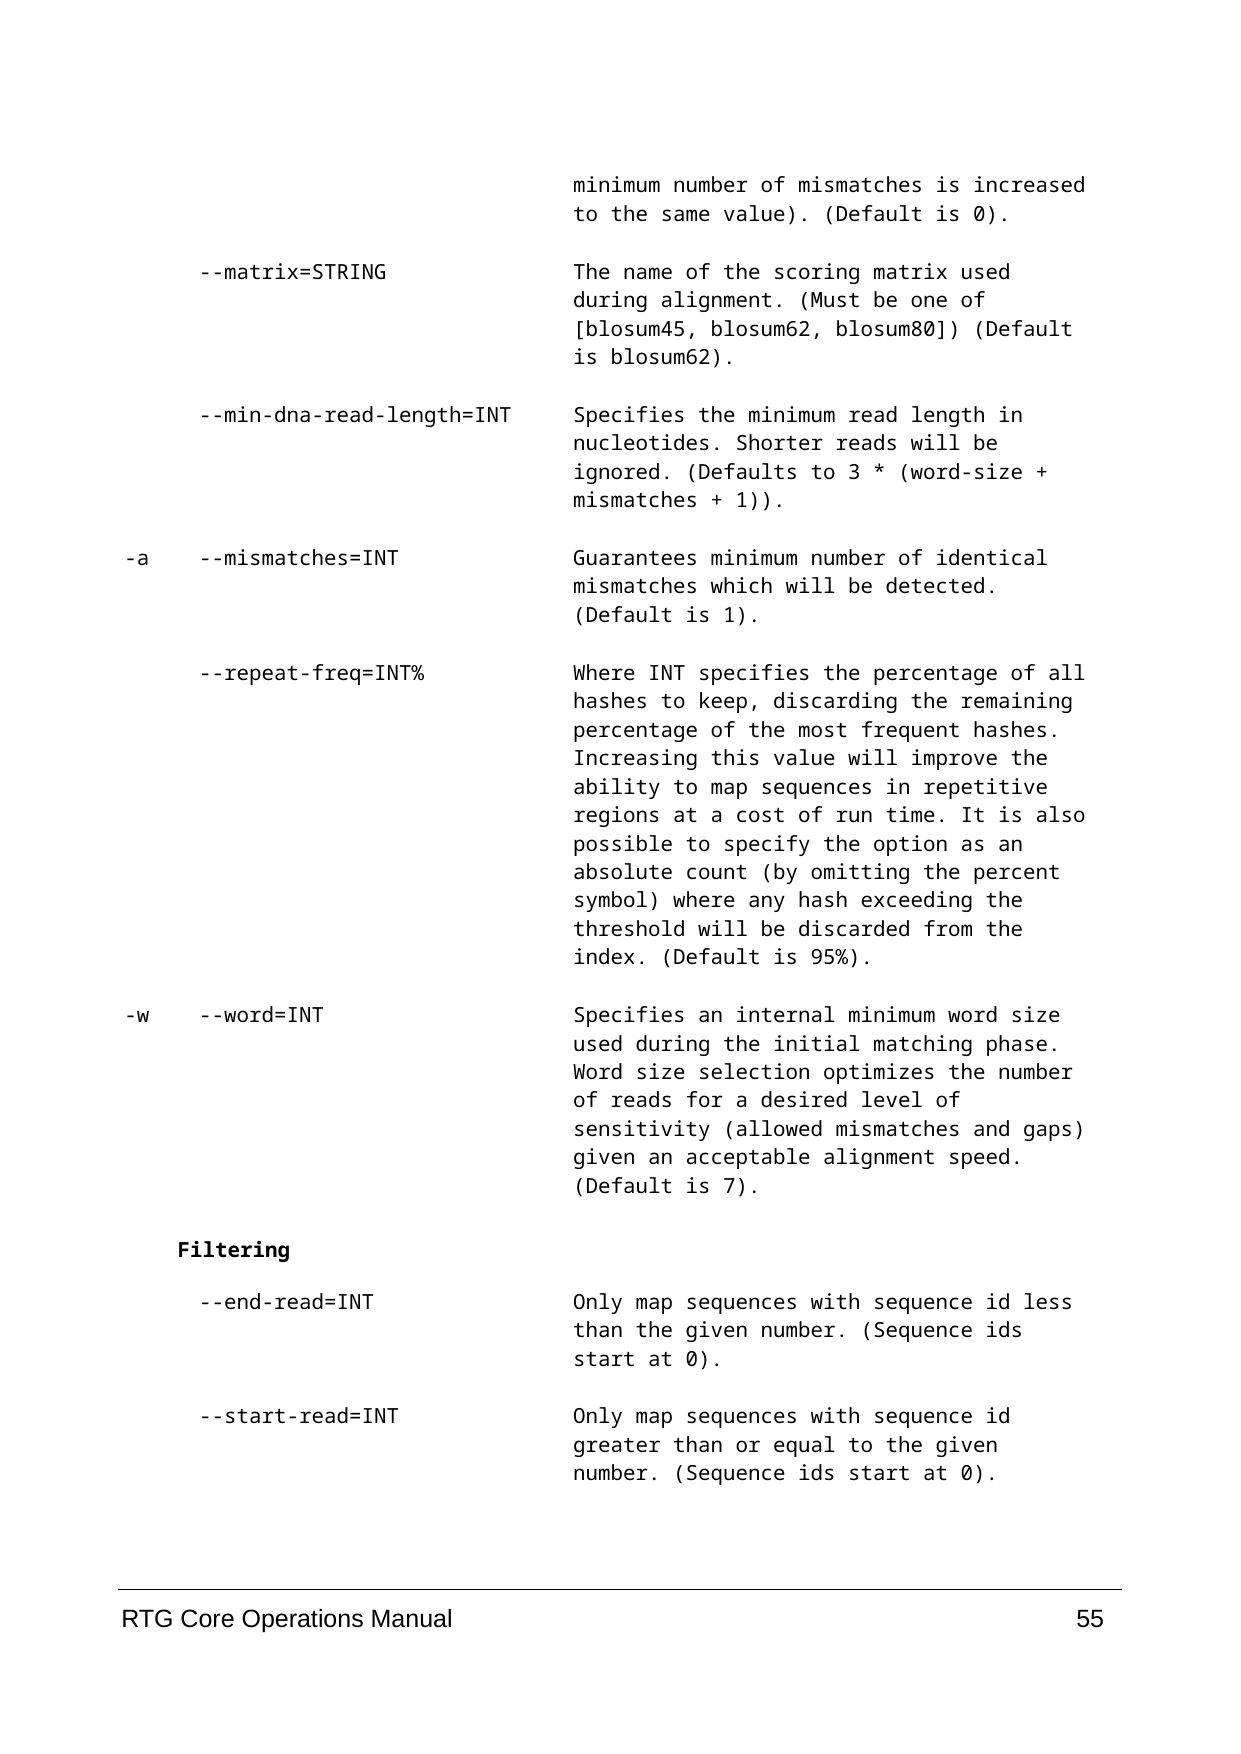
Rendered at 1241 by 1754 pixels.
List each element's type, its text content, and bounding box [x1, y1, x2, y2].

text Filtering [177, 1235, 1122, 1263]
table_cell [118, 1390, 193, 1504]
table_header [118, 1275, 193, 1390]
table_cell --min-dna-read-length=INT [193, 388, 567, 531]
table_cell --word=INT [193, 989, 567, 1217]
table_cell Guarantees minimum number of identical mismatches which will be detected. (Default is 1). [567, 531, 1093, 646]
table_cell Specifies an internal minimum word size used during the initial matching phase. Word size selection optimizes the number of reads for a desired level of sensitivity (allowed mismatches and gaps) given an acceptable alignment speed. (Default is 7). [567, 989, 1093, 1217]
table_cell Specifies the minimum read length in nucleotides. Shorter reads will be ignored. (Defaults to 3 * (word-size + mismatches + 1)). [567, 388, 1093, 531]
table_cell The name of the scoring matrix used during alignment. (Must be one of [blosum45, blosum62, blosum80]) (Default is blosum62). [567, 245, 1093, 388]
table_cell --start-read=INT [193, 1390, 567, 1504]
table_header Only map sequences with sequence id less than the given number. (Sequence ids start at 0). [567, 1275, 1093, 1390]
table_cell Only map sequences with sequence id greater than or equal to the given number. (Sequence ids start at 0). [567, 1390, 1093, 1504]
table_header --end-read=INT [193, 1275, 567, 1390]
table_cell [118, 159, 193, 245]
table_cell [118, 646, 193, 988]
table_cell minimum number of mismatches is increased to the same value). (Default is 0). [567, 159, 1093, 245]
table_cell [118, 388, 193, 531]
table_cell --matrix=STRING [193, 245, 567, 388]
table_cell --repeat-freq=INT% [193, 646, 567, 988]
table_cell [193, 159, 567, 245]
table_cell -w [118, 989, 193, 1217]
table_cell -a [118, 531, 193, 646]
table_cell --mismatches=INT [193, 531, 567, 646]
table_cell [118, 245, 193, 388]
table_cell Where INT specifies the percentage of all hashes to keep, discarding the remaining percentage of the most frequent hashes. Increasing this value will improve the ability to map sequences in repetitive regions at a cost of run time. It is also possible to specify the option as an absolute count (by omitting the percent symbol) where any hash exceeding the threshold will be discarded from the index. (Default is 95%). [567, 646, 1093, 988]
